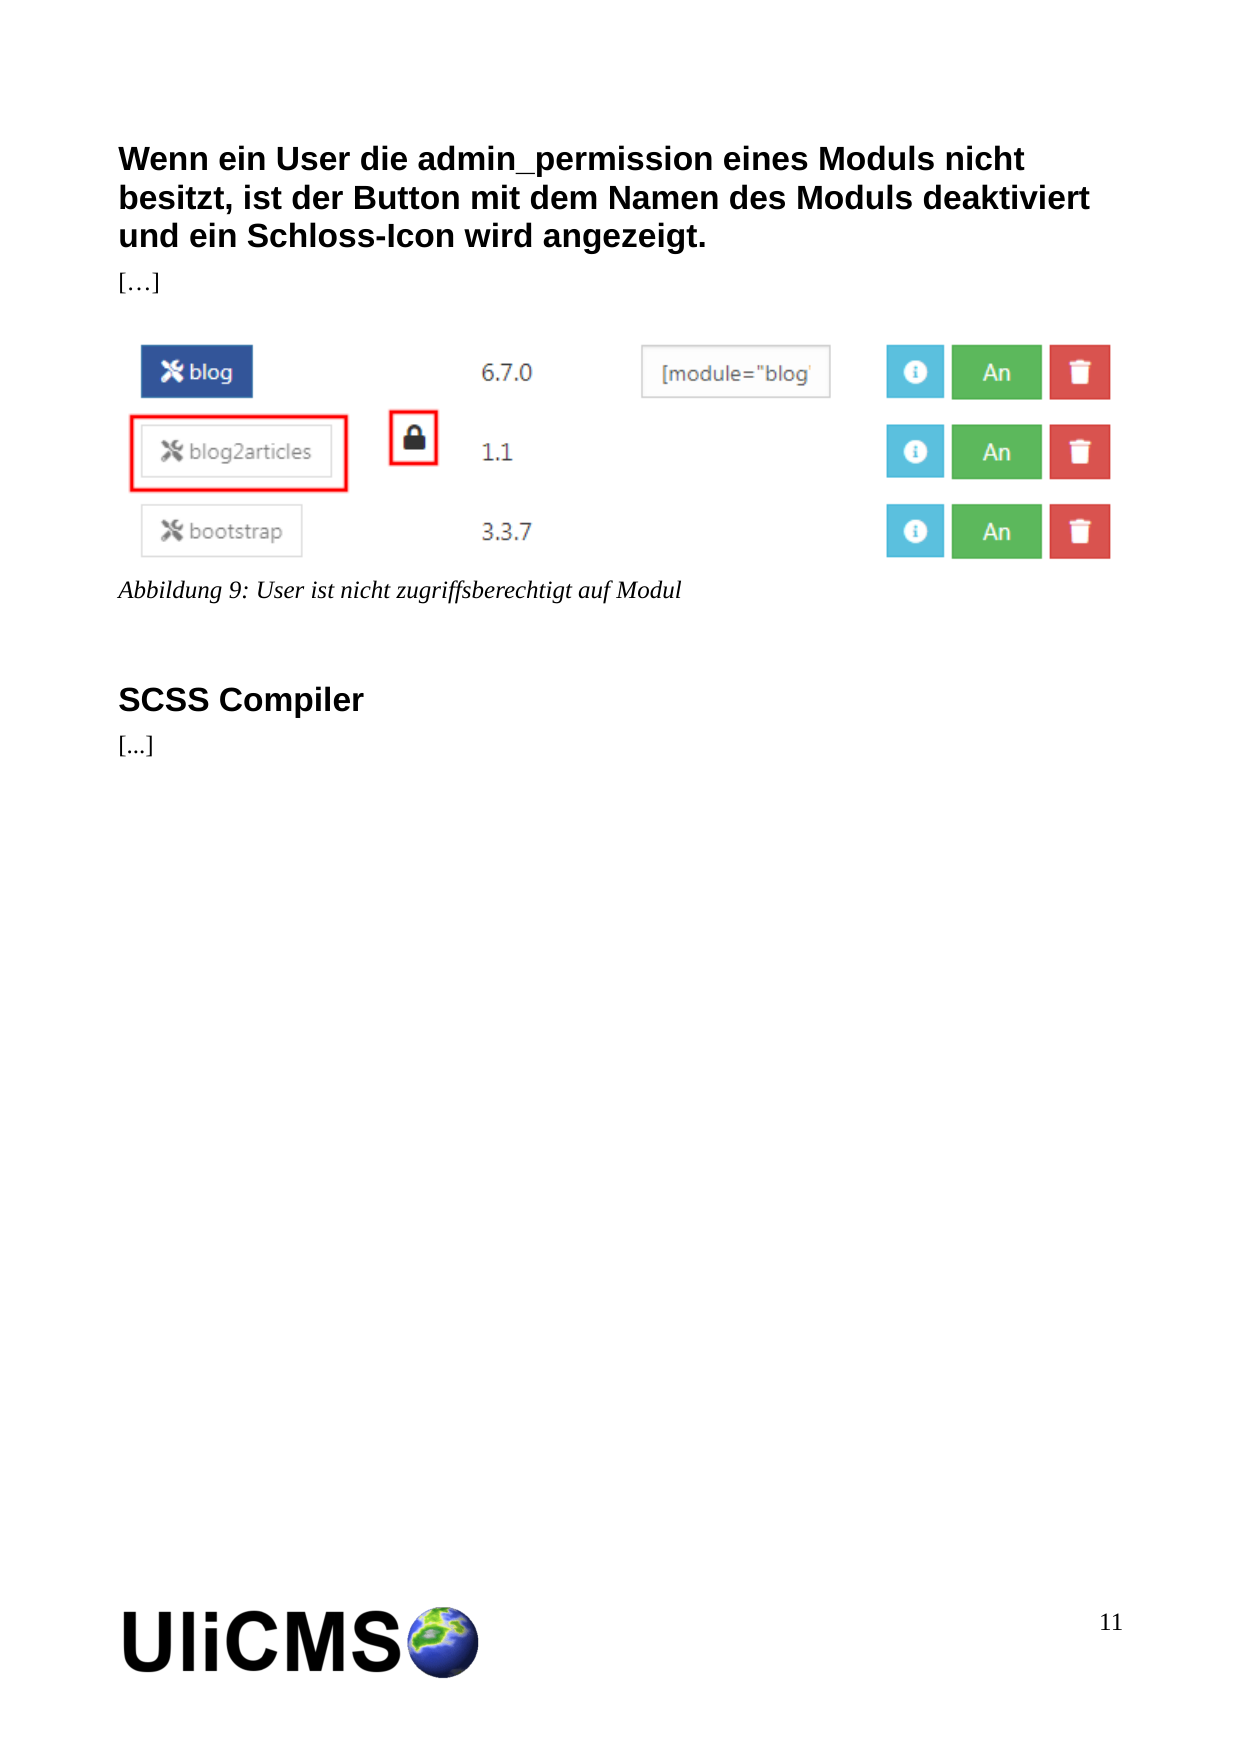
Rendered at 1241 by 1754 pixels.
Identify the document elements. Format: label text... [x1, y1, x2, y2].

text […] [118, 267, 1123, 296]
text [...] [118, 731, 1123, 759]
picture [118, 1607, 479, 1681]
subtitle Wenn ein User die admin_permission eines Moduls nicht besitzt, ist der Button mit dem Namen des Moduls deaktiviert und ein Schloss-Icon wird angezeigt. [118, 139, 1123, 255]
picture [118, 328, 1123, 570]
subtitle SCSS Compiler [118, 679, 1123, 718]
text Abbildung 9: User ist nicht zugriffsberechtigt auf Modul [118, 570, 1123, 604]
